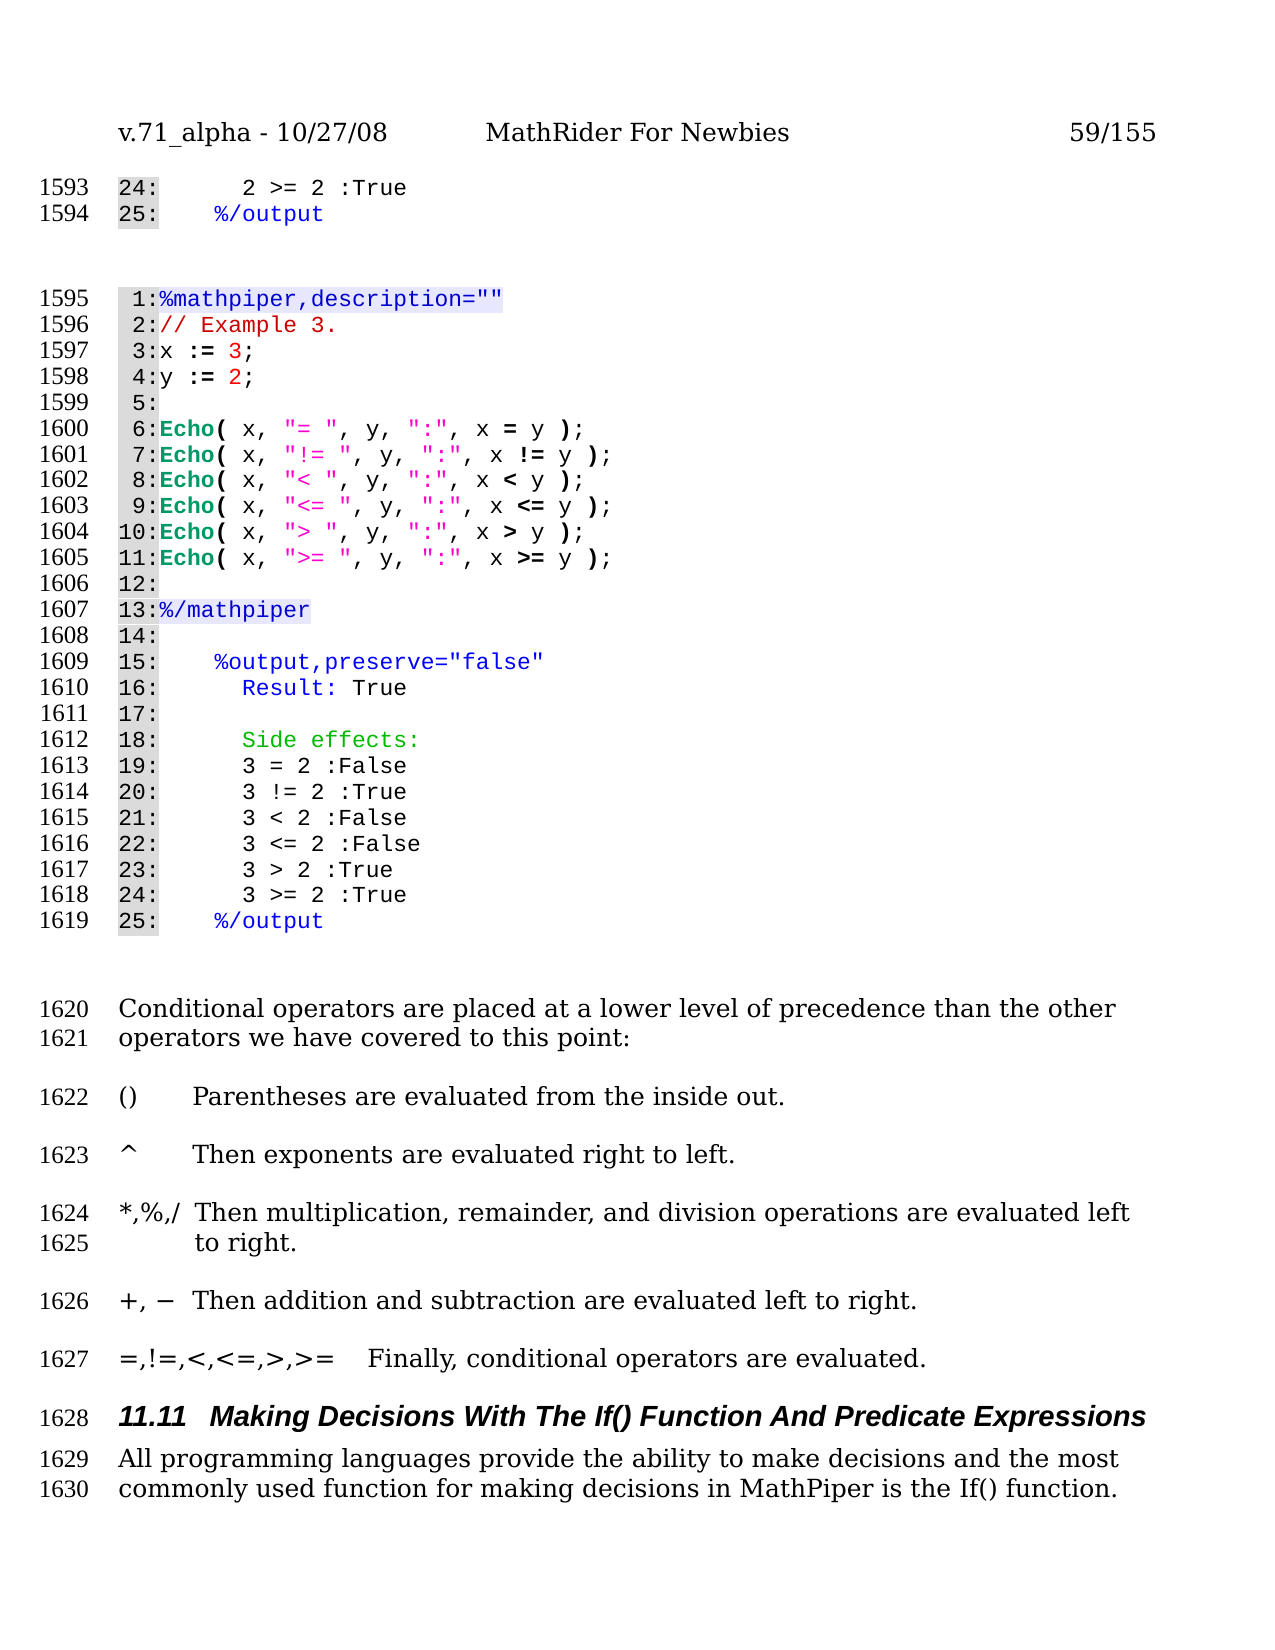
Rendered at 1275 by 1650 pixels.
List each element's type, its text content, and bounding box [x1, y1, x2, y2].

text 21: 3 < 2 :False [118, 806, 1157, 832]
text 25: %/output [118, 203, 1157, 229]
text 18: Side effects: [118, 728, 1157, 754]
text 1:%mathpiper,description="" [118, 287, 1157, 313]
text 6:Echo( x, "= ", y, ":", x = y ); [118, 417, 1157, 443]
text 9:Echo( x, "<= ", y, ":", x <= y ); [118, 495, 1157, 521]
text 17: [118, 702, 1157, 728]
subtitle Making Decisions With The If() Function And Predicate Expressions [118, 1398, 1157, 1432]
text 8:Echo( x, "< ", y, ":", x < y ); [118, 469, 1157, 495]
text 11:Echo( x, ">= ", y, ":", x >= y ); [118, 547, 1157, 573]
text *,%,/ Then multiplication, remainder, and division operations are evaluated left to right. [119, 1198, 1157, 1257]
text Conditional operators are placed at a lower level of precedence than the other operators we have covered to this point: [118, 994, 1157, 1053]
text 2:// Example 3. [118, 313, 1157, 339]
text () Parentheses are evaluated from the inside out. [118, 1082, 1157, 1111]
text 23: 3 > 2 :True [118, 858, 1157, 884]
text All programming languages provide the ability to make decisions and the most commonly used function for making decisions in MathPiper is the If() function. [118, 1444, 1157, 1503]
text 7:Echo( x, "!= ", y, ":", x != y ); [118, 443, 1157, 469]
text 12: [118, 573, 1157, 598]
text =,!=,<,<=,>,>= Finally, conditional operators are evaluated. [118, 1344, 1157, 1373]
text 4:y := 2; [118, 365, 1157, 391]
text 3:x := 3; [118, 339, 1157, 365]
text 19: 3 = 2 :False [118, 754, 1157, 780]
text 24: 3 >= 2 :True [118, 884, 1157, 910]
text +, − Then addition and subtraction are evaluated left to right. [118, 1286, 1157, 1315]
text 13:%/mathpiper [118, 598, 1157, 624]
text 5: [118, 391, 1157, 417]
text 15: %output,preserve="false" [118, 650, 1157, 676]
text 16: Result: True [118, 676, 1157, 702]
text 25: %/output [118, 910, 1157, 936]
text ^ Then exponents are evaluated right to left. [118, 1140, 1157, 1169]
text 14: [118, 624, 1157, 650]
text 24: 2 >= 2 :True [118, 177, 1157, 203]
text 10:Echo( x, "> ", y, ":", x > y ); [118, 521, 1157, 547]
text 22: 3 <= 2 :False [118, 832, 1157, 858]
text 20: 3 != 2 :True [118, 780, 1157, 806]
